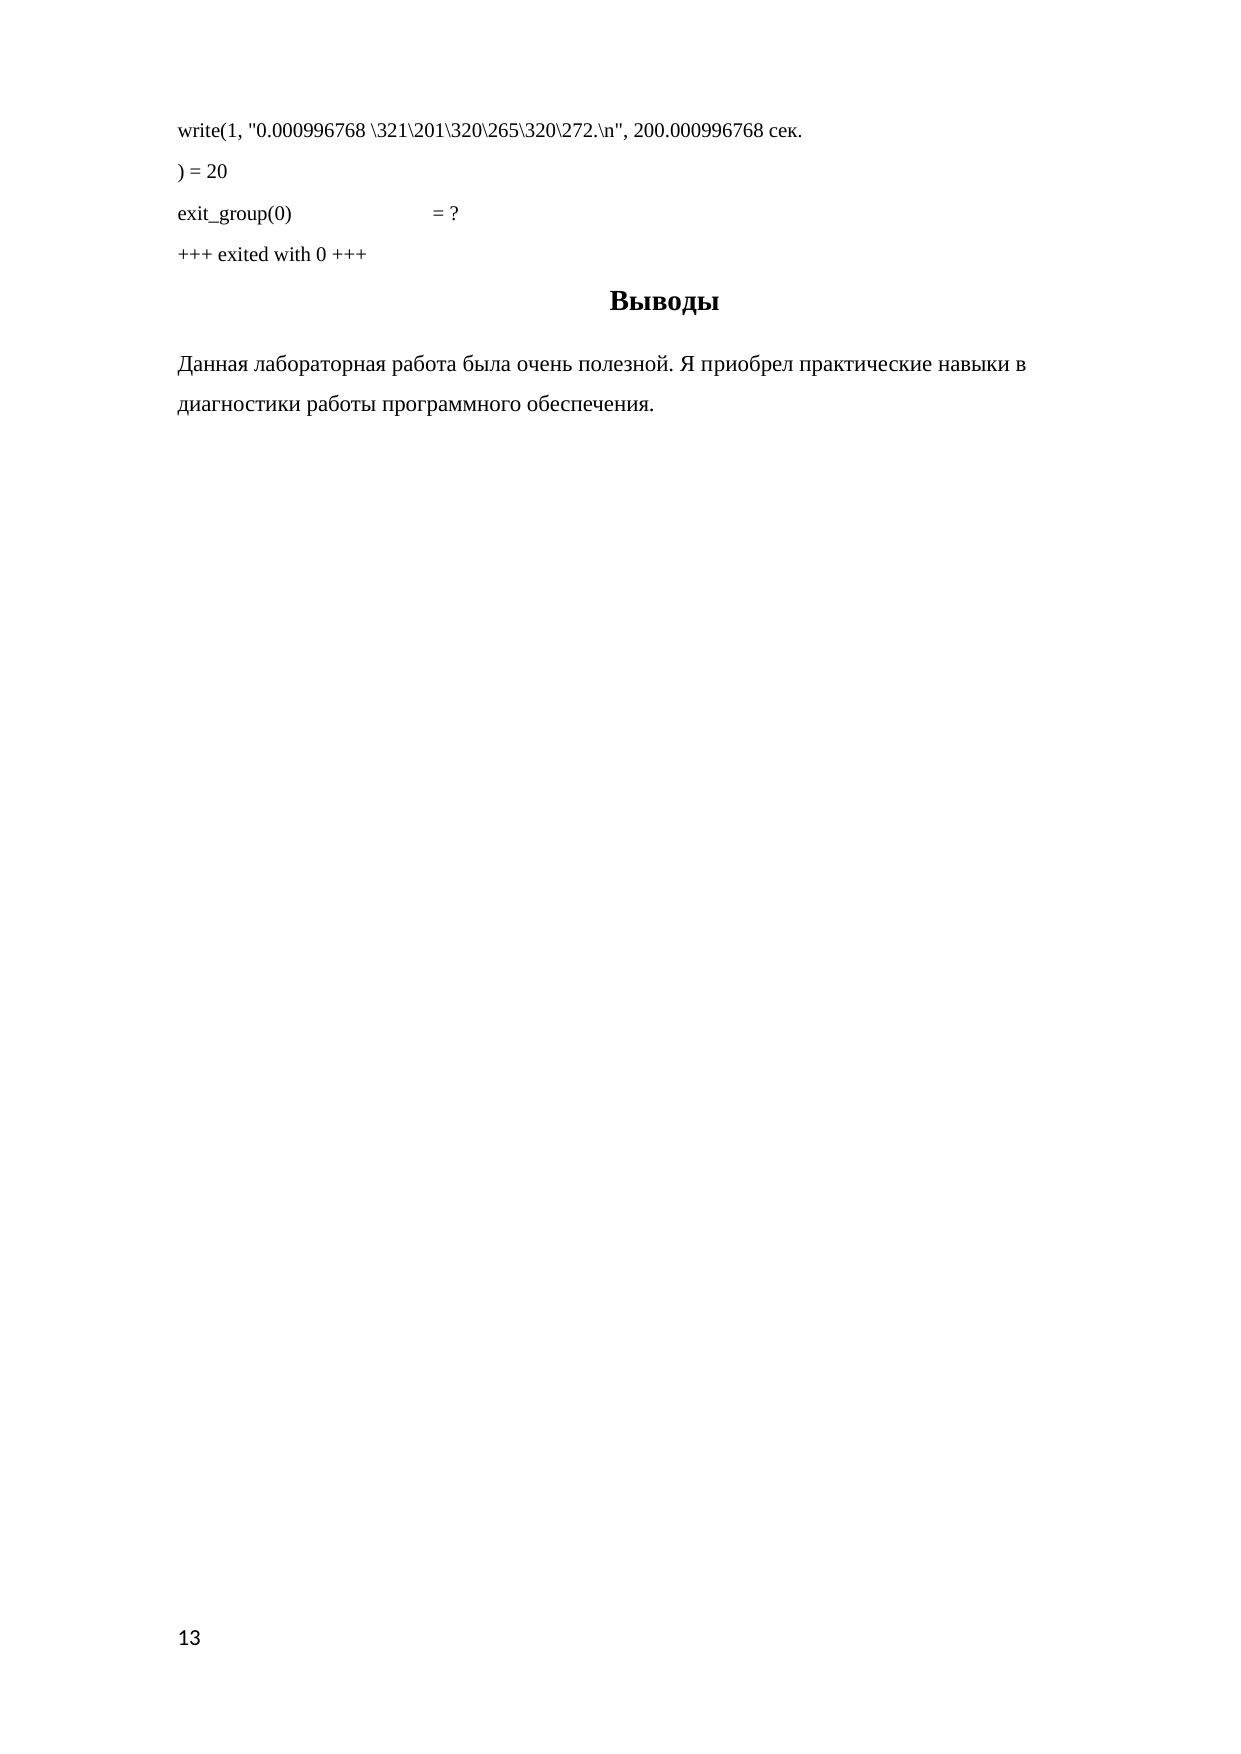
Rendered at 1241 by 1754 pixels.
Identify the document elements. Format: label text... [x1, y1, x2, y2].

text Выводы [177, 283, 1152, 317]
text +++ exited with 0 +++ [177, 242, 1152, 266]
text exit_group(0) = ? [177, 201, 1152, 225]
text write(1, "0.000996768 \321\201\320\265\320\272.\n", 200.000996768 сек. [177, 118, 1152, 142]
text ) = 20 [177, 159, 1152, 183]
text Данная лабораторная работа была очень полезной. Я приобрел практические навыки в диагностики работы программного обеспечения. [177, 351, 1152, 416]
